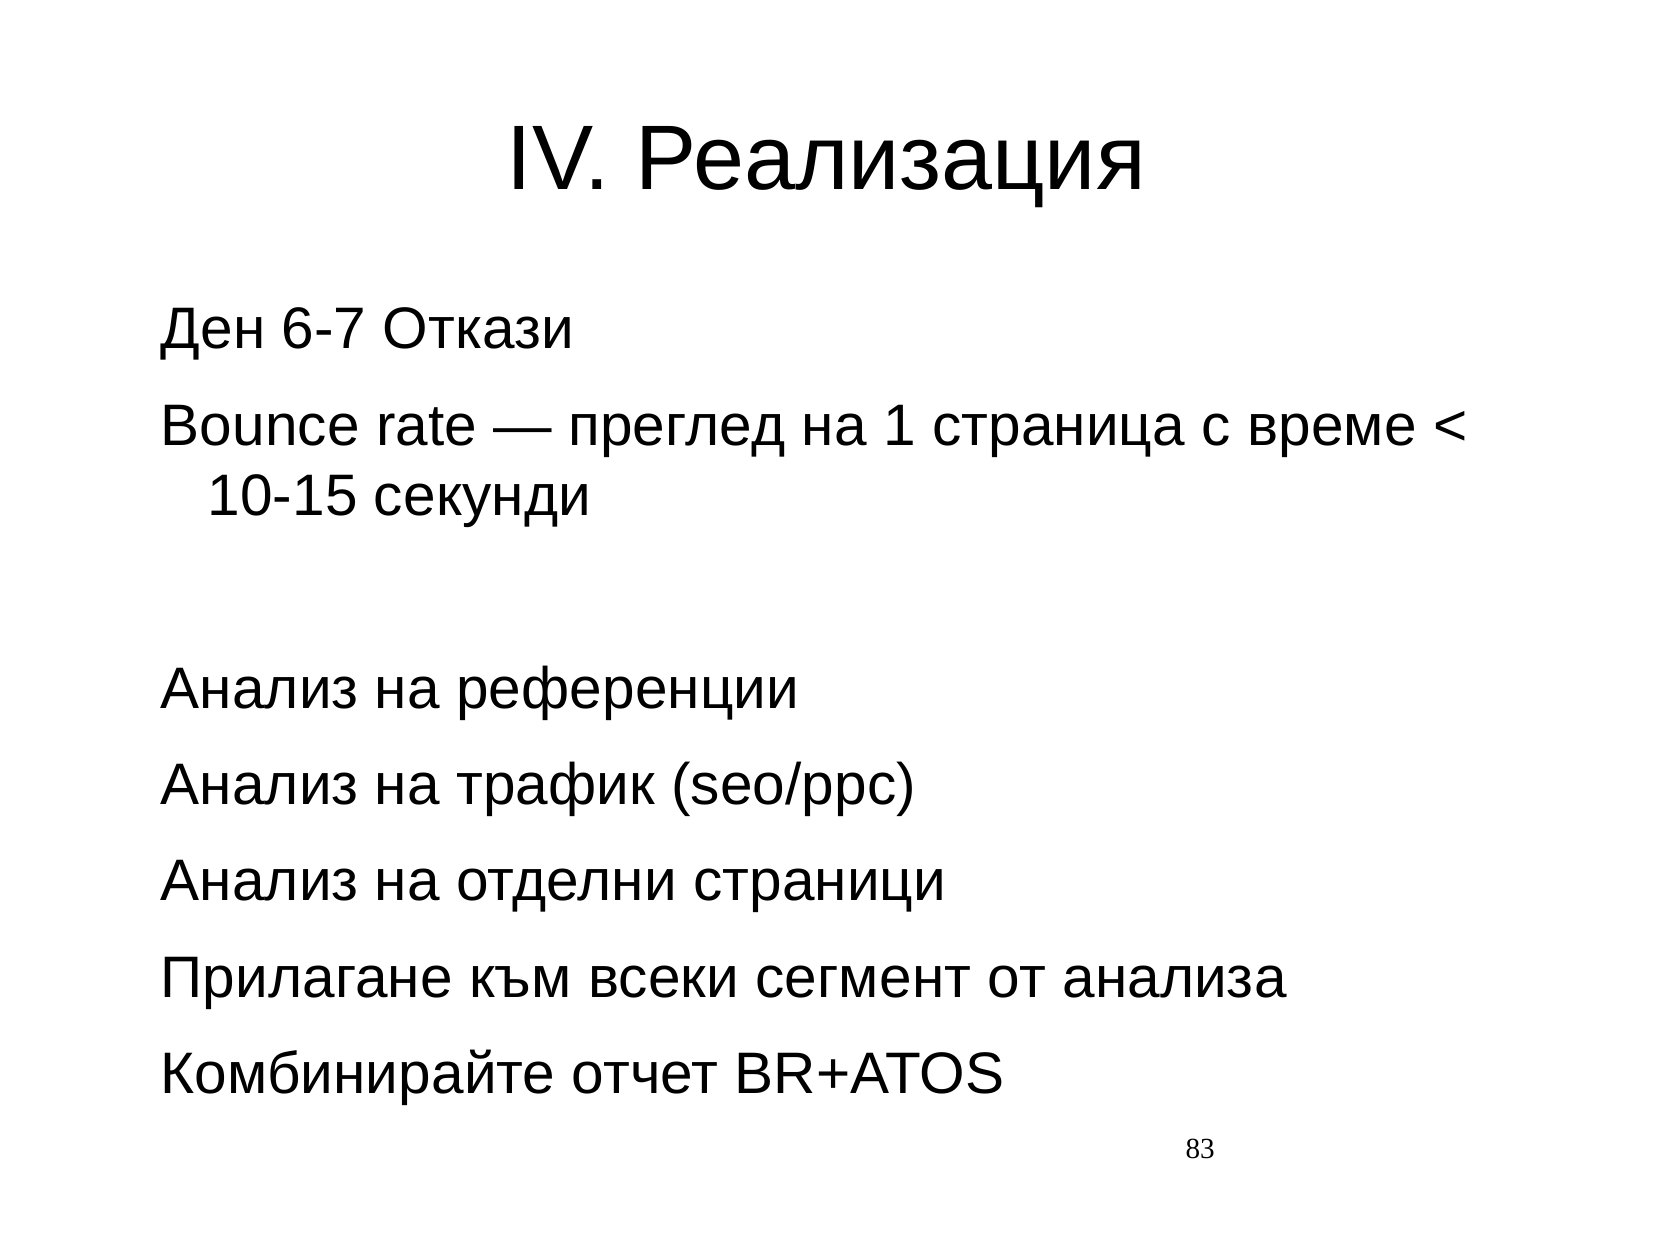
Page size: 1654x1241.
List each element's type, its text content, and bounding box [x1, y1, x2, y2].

text_box [1185, 1129, 1571, 1216]
title IV. Реализация [82, 49, 1571, 257]
list Ден 6-7 Откази Bounce rate — преглед на 1 страница с време < 10-15 секунди Анализ на референции Анализ на трафик (seo/ppc) Анализ на отделни страници Прилагане към всеки сегмент от анализа Комбинирайте отчет BR+ATOS [82, 290, 1571, 1109]
